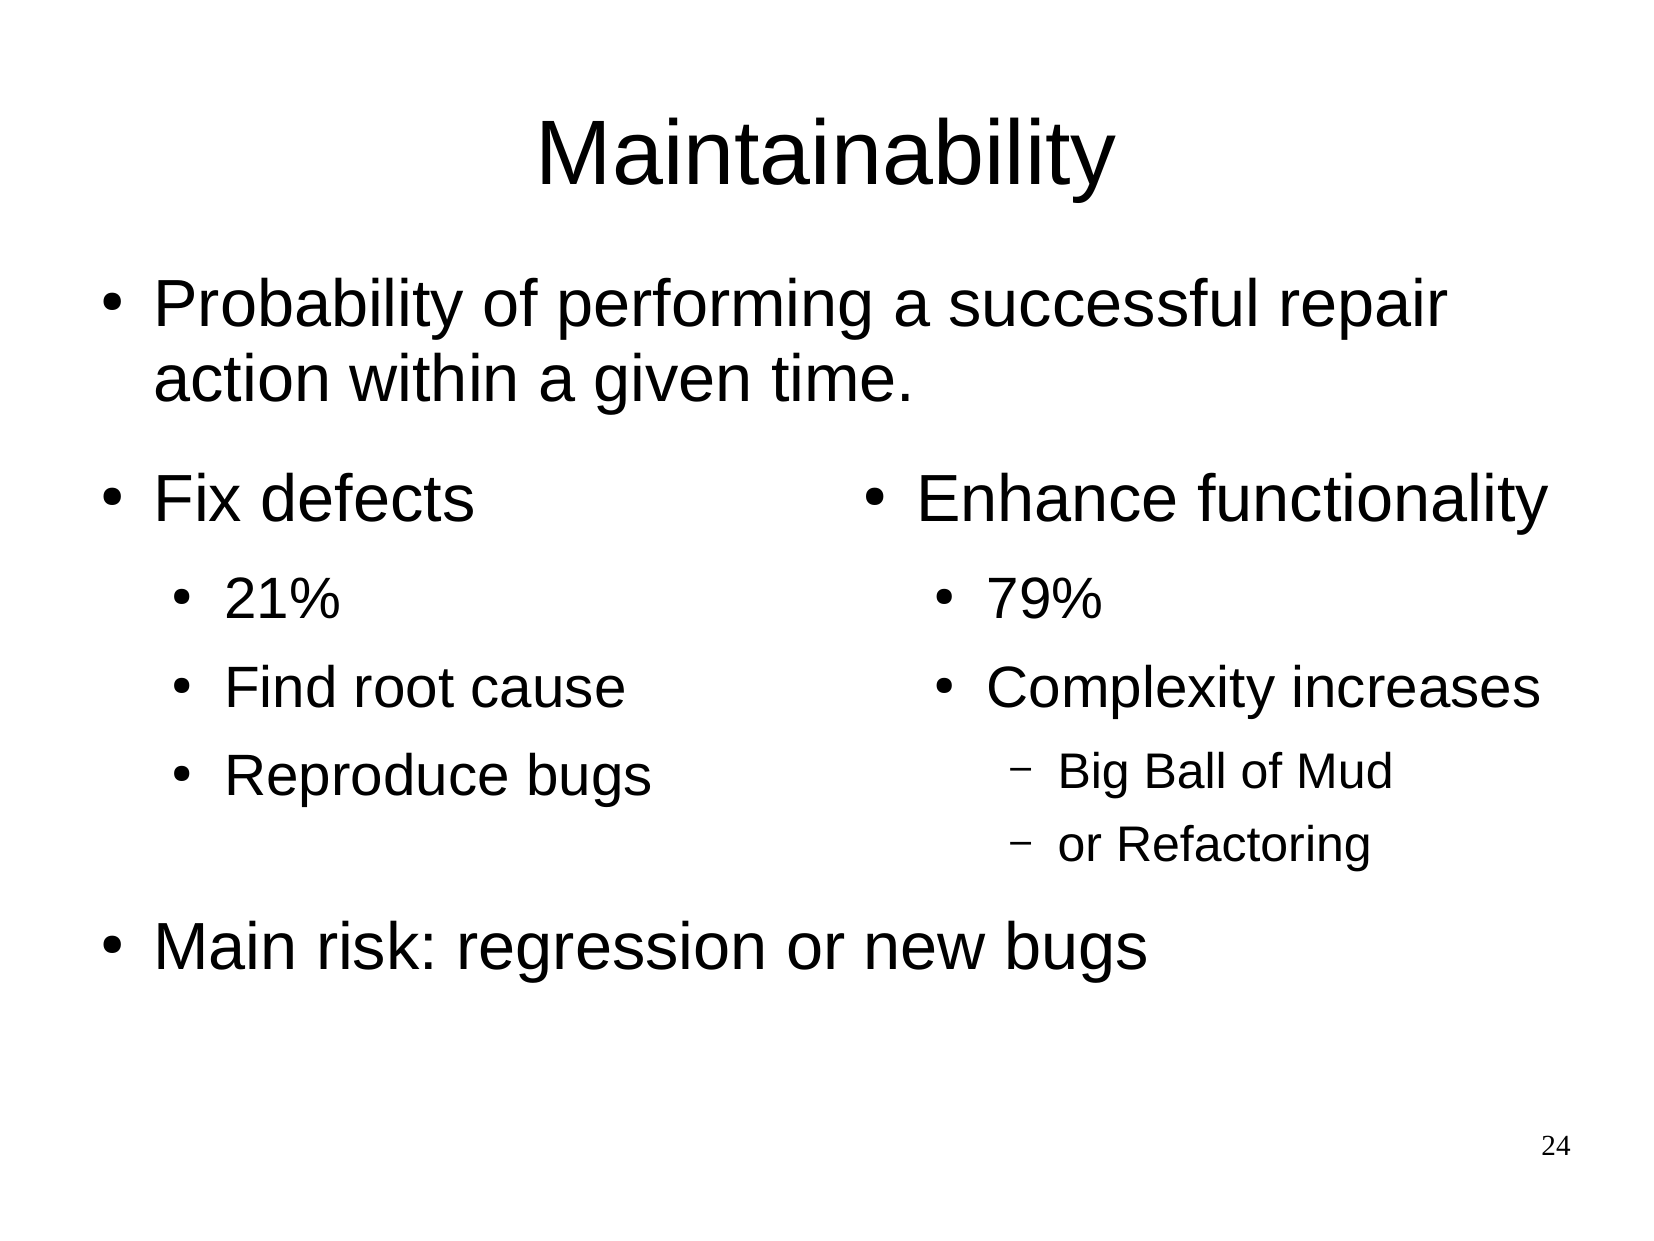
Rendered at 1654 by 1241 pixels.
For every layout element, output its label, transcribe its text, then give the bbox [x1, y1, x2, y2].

list Fix defects 21% Find root cause Reproduce bugs [82, 473, 809, 896]
list Probability of performing a successful repair action within a given time. [82, 265, 1571, 473]
title Maintainability [82, 49, 1571, 257]
list Main risk: regression or new bugs [82, 909, 1571, 1123]
list Enhance functionality 79% Complexity increases Big Ball of Mud or Refactoring [845, 461, 1572, 872]
